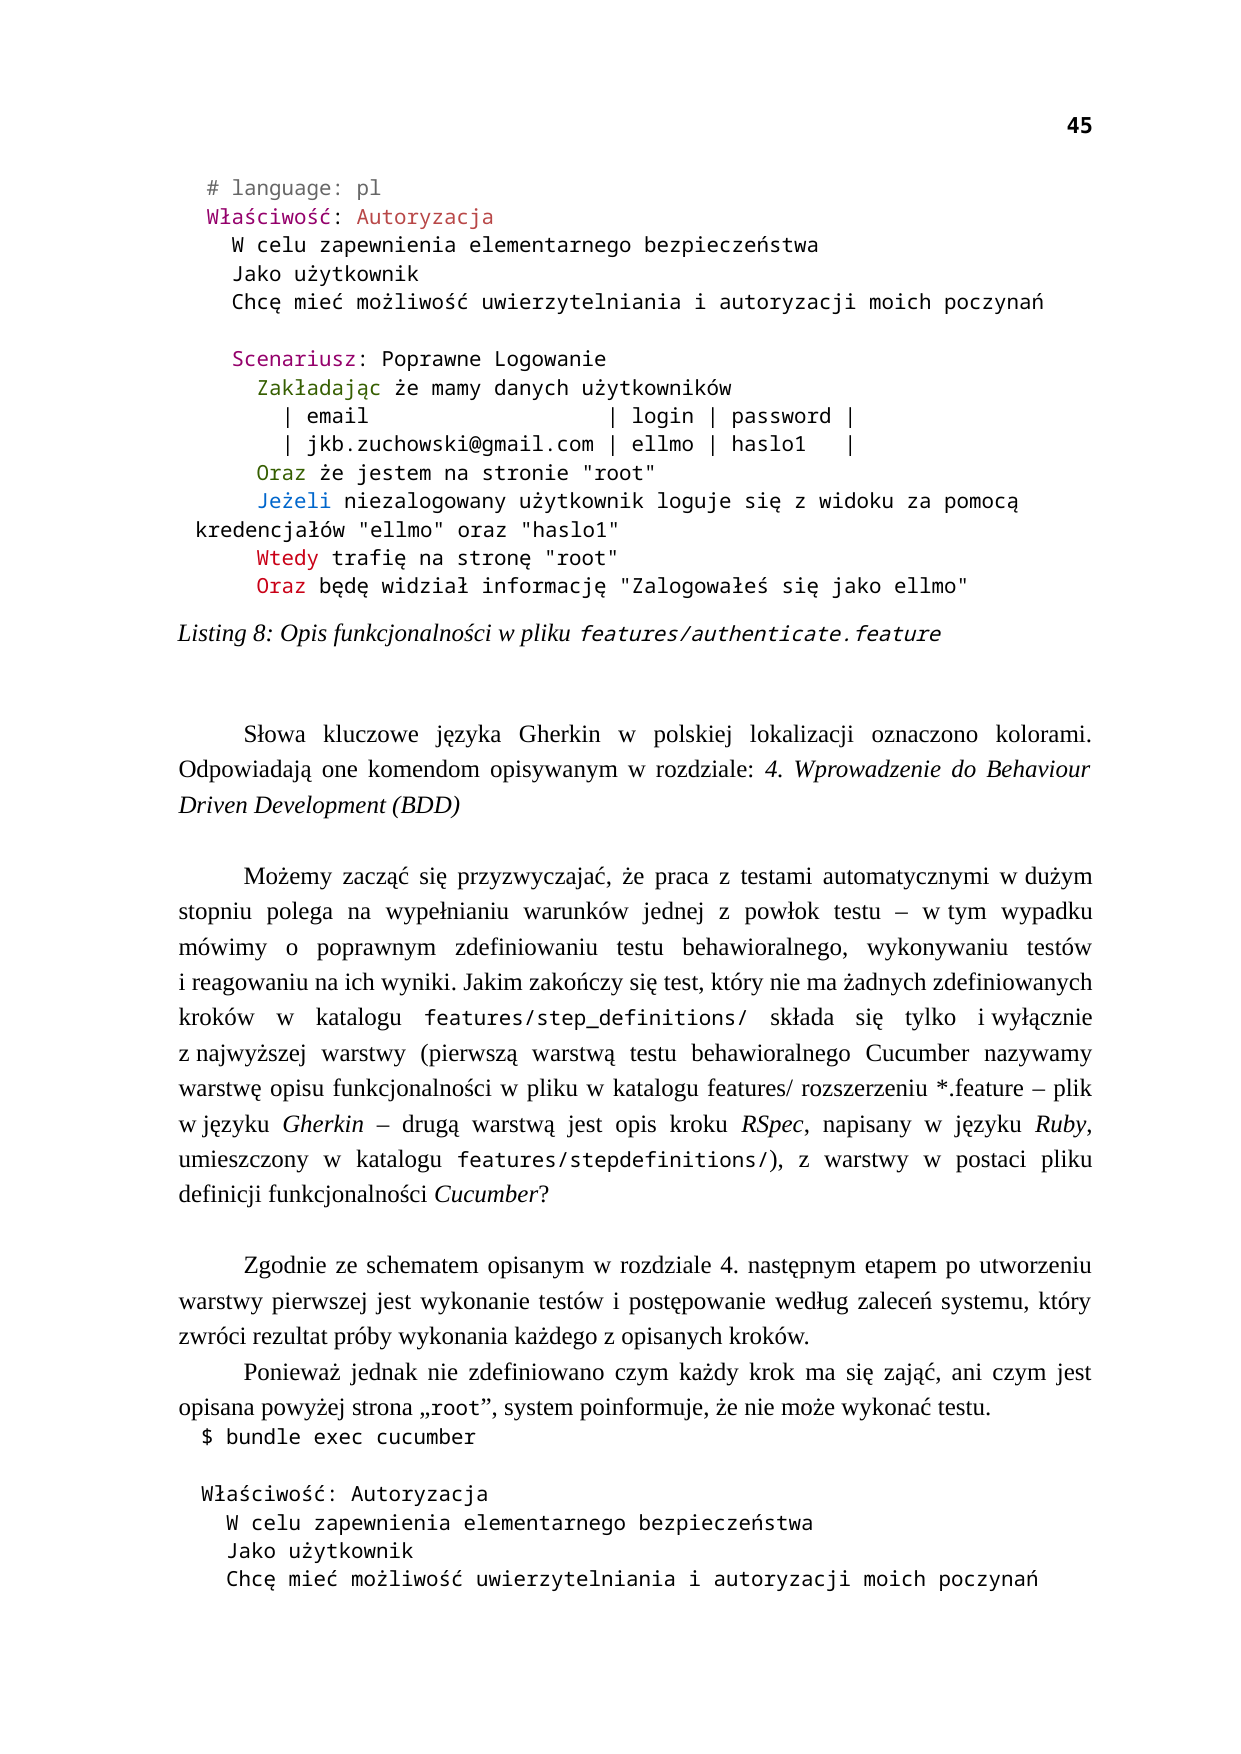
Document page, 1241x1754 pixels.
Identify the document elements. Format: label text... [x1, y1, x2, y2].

table_header # language: pl Właściwość: Autoryzacja W celu zapewnienia elementarnego bezpieczeństwa Jako użytkownik Chcę mieć możliwość uwierzytelniania i autoryzacji moich poczynań Scenariusz: Poprawne Logowanie Zakładając że mamy danych użytkowników | email | login | password | | jkb.zuchowski@gmail.com | ellmo | haslo1 | Oraz że jestem na stronie "root" Jeżeli niezalogowany użytkownik loguje się z widoku za pomocą kredencjałów "ellmo" oraz "haslo1" Wtedy trafię na stronę "root" Oraz będę widział informację "Zalogowałeś się jako ellmo" [177, 168, 1093, 606]
text Słowa kluczowe języka Gherkin w polskiej lokalizacji oznaczono kolorami. Odpowiadają one komendom opisywanym w rozdziale: 4. Wprowadzenie do Behaviour Driven Development (BDD) [178, 714, 1093, 820]
list Listing 8: Opis funkcjonalności w pliku features/authenticate.feature [177, 618, 1093, 648]
text Możemy zacząć się przyzwyczajać, że praca z testami automatycznymi w dużym stopniu polega na wypełnianiu warunków jednej z powłok testu – w tym wypadku mówimy o poprawnym zdefiniowaniu testu behawioralnego, wykonywaniu testów i reagowaniu na ich wyniki. Jakim zakończy się test, który nie ma żadnych zdefiniowanych kroków w katalogu features/step_definitions/ składa się tylko i wyłącznie z najwyższej warstwy (pierwszą warstwą testu behawioralnego Cucumber nazywamy warstwę opisu funkcjonalności w pliku w katalogu features/ rozszerzeniu *.feature – plik w języku Gherkin – drugą warstwą jest opis kroku RSpec, napisany w języku Ruby, umieszczony w katalogu features/stepdefinitions/), z warstwy w postaci pliku definicji funkcjonalności Cucumber? [178, 856, 1093, 1210]
text Zgodnie ze schematem opisanym w rozdziale 4. następnym etapem po utworzeniu warstwy pierwszej jest wykonanie testów i postępowanie według zaleceń systemu, który zwróci rezultat próby wykonania każdego z opisanych kroków. [178, 1245, 1093, 1352]
text Ponieważ jednak nie zdefiniowano czym każdy krok ma się zająć, ani czym jest opisana powyżej strona „root”, system poinformuje, że nie może wykonać testu. [178, 1352, 1093, 1422]
table_header $ bundle exec cucumber Właściwość: Autoryzacja W celu zapewnienia elementarnego bezpieczeństwa Jako użytkownik Chcę mieć możliwość uwierzytelniania i autoryzacji moich poczynań [177, 1423, 1093, 1621]
